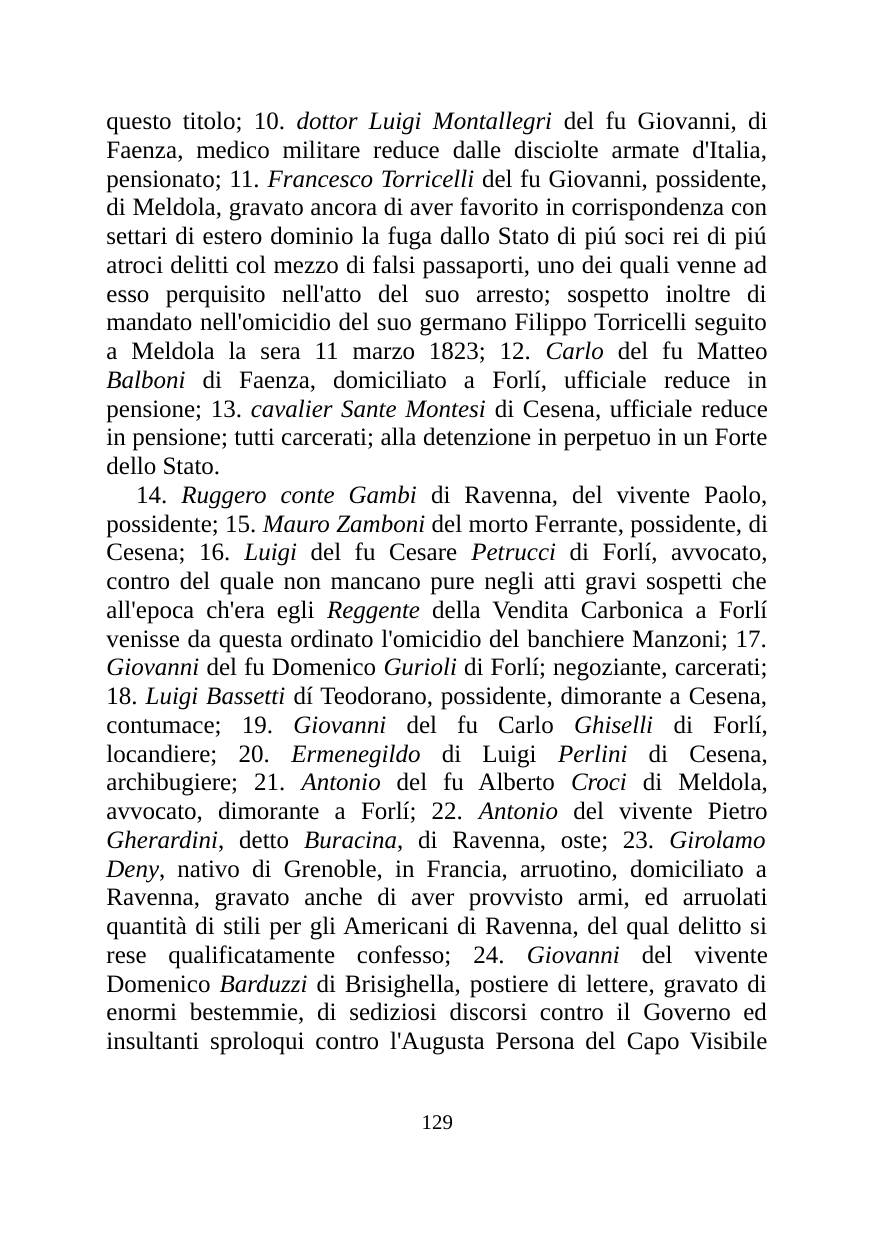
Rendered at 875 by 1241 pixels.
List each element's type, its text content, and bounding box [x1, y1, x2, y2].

text questo titolo; 10. dottor Luigi Montallegri del fu Giovanni, di Faenza, medico militare reduce dalle disciolte armate d'Italia, pensionato; 11. Francesco Torricelli del fu Giovanni, possidente, di Meldola, gravato ancora di aver favorito in corrispondenza con settari di estero dominio la fuga dallo Stato di piú soci rei di piú atroci delitti col mezzo di falsi passaporti, uno dei quali venne ad esso perquisito nell'atto del suo arresto; sospetto inoltre di mandato nell'omicidio del suo germano Filippo Torricelli seguito a Meldola la sera 11 marzo 1823; 12. Carlo del fu Matteo Balboni di Faenza, domiciliato a Forlí, ufficiale reduce in pensione; 13. cavalier Sante Montesi di Cesena, ufficiale reduce in pensione; tutti carcerati; alla detenzione in perpetuo in un Forte dello Stato. [106, 106, 768, 480]
text 14. Ruggero conte Gambi di Ravenna, del vivente Paolo, possidente; 15. Mauro Zamboni del morto Ferrante, possidente, di Cesena; 16. Luigi del fu Cesare Petrucci di Forlí, avvocato, contro del quale non mancano pure negli atti gravi sospetti che all'epoca ch'era egli Reggente della Vendita Carbonica a Forlí venisse da questa ordinato l'omicidio del banchiere Manzoni; 17. Giovanni del fu Domenico Gurioli di Forlí; negoziante, carcerati; 18. Luigi Bassetti dí Teodorano, possidente, dimorante a Cesena, contumace; 19. Giovanni del fu Carlo Ghiselli di Forlí, locandiere; 20. Ermenegildo di Luigi Perlini di Cesena, archibugiere; 21. Antonio del fu Alberto Croci di Meldola, avvocato, dimorante a Forlí; 22. Antonio del vivente Pietro Gherardini, detto Buracina, di Ravenna, oste; 23. Girolamo Deny, nativo di Grenoble, in Francia, arruotino, domiciliato a Ravenna, gravato anche di aver provvisto armi, ed arruolati quantità di stili per gli Americani di Ravenna, del qual delitto si rese qualificatamente confesso; 24. Giovanni del vivente Domenico Barduzzi di Brisighella, postiere di lettere, gravato di enormi bestemmie, di sediziosi discorsi contro il Governo ed insultanti sproloqui contro l'Augusta Persona del Capo Visibile [106, 480, 768, 1055]
